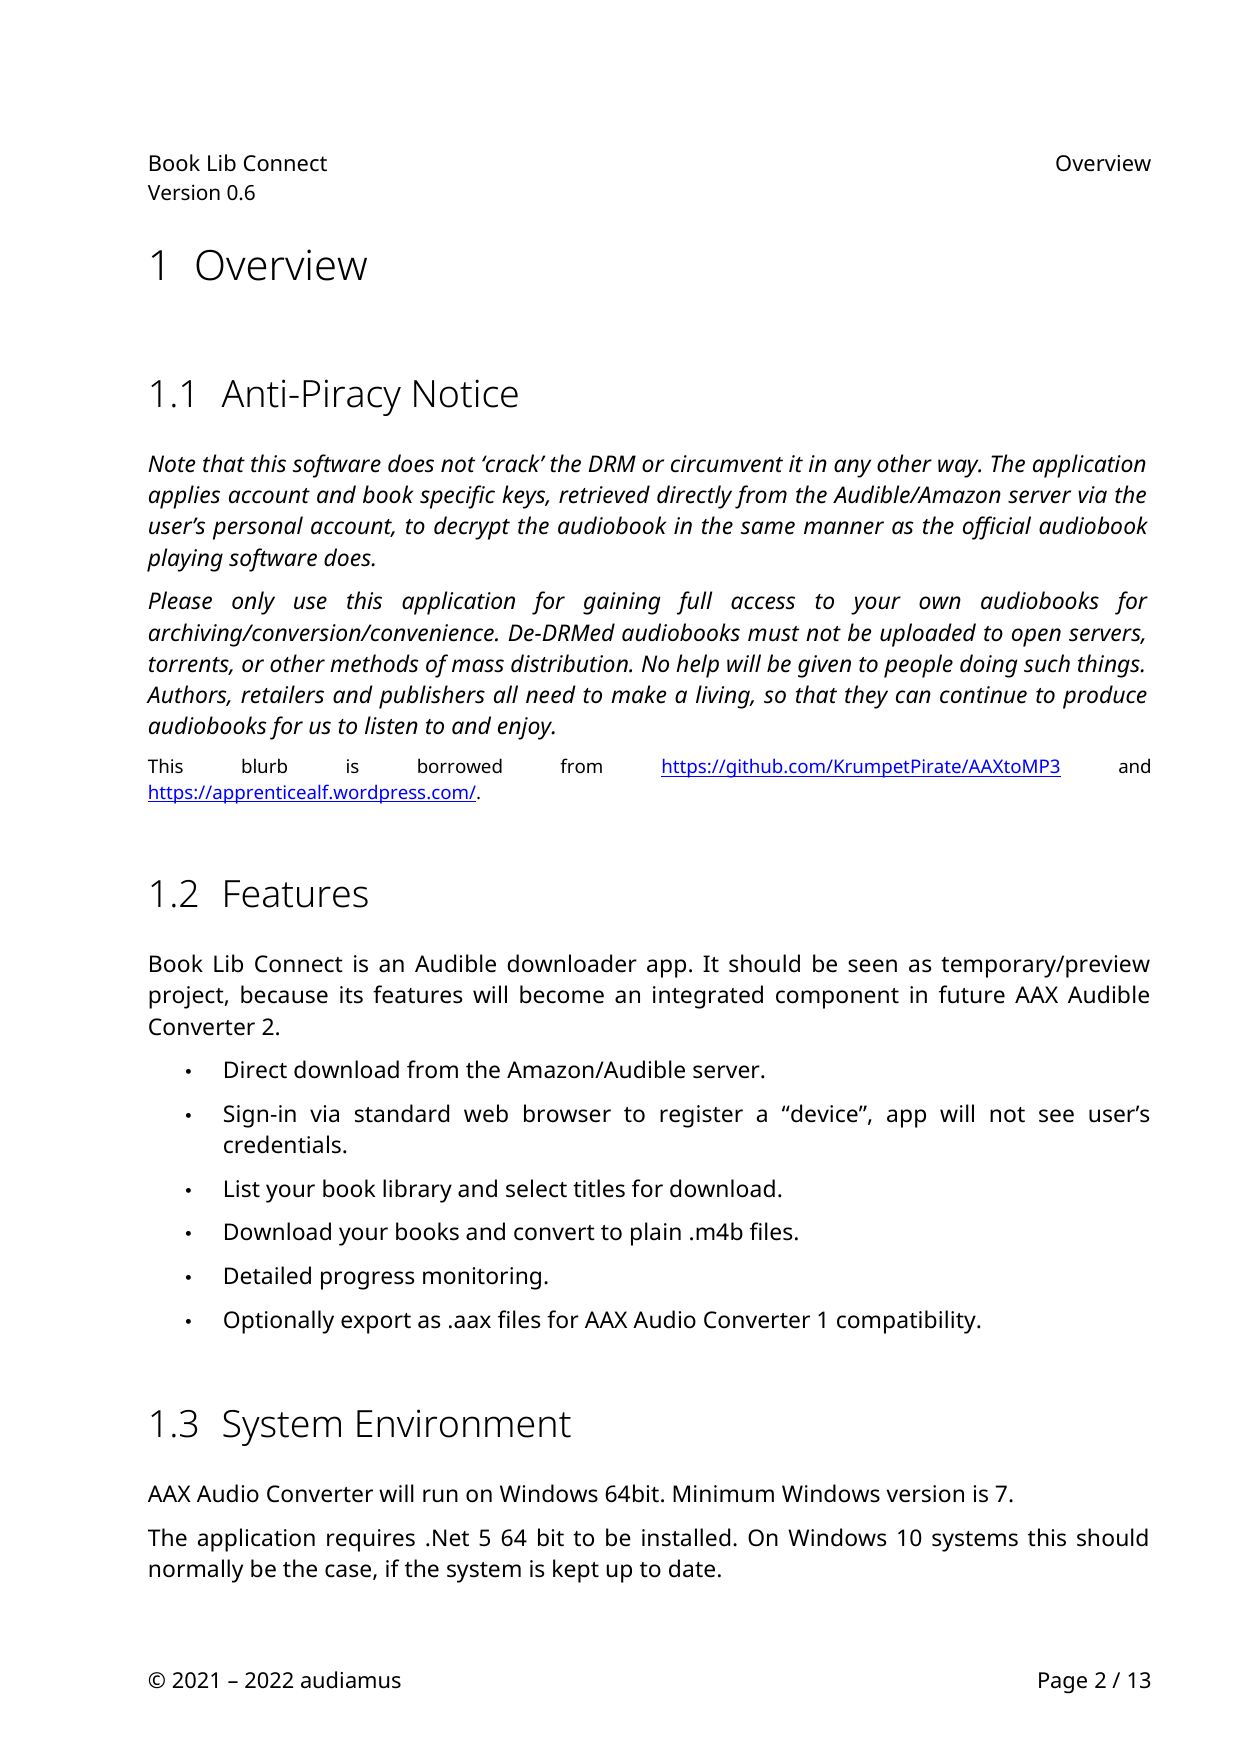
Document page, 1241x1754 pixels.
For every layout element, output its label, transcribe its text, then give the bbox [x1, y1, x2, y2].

subtitle System Environment [148, 1397, 1152, 1448]
text Book Lib Connect is an Audible downloader app. It should be seen as temporary/preview project, because its features will become an integrated component in future AAX Audible Converter 2. [148, 948, 1152, 1042]
list Direct download from the Amazon/Audible server. [185, 1054, 1152, 1085]
list Download your books and convert to plain .m4b files. [185, 1216, 1152, 1248]
subtitle Overview [148, 235, 1152, 292]
subtitle Anti-Piracy Notice [148, 367, 1152, 418]
list Detailed progress monitoring. [185, 1260, 1152, 1291]
text This blurb is borrowed from https://github.com/KrumpetPirate/AAXtoMP3 and https://apprenticealf.wordpress.com/. [148, 754, 1152, 805]
subtitle Features [148, 867, 1152, 918]
text The application requires .Net 5 64 bit to be installed. On Windows 10 systems this should normally be the case, if the system is kept up to date. [148, 1522, 1152, 1584]
list List your book library and select titles for download. [185, 1173, 1152, 1204]
list Optionally export as .aax files for AAX Audio Converter 1 compatibility. [185, 1304, 1152, 1335]
text Please only use this application for gaining full access to your own audiobooks for archiving/conversion/convenience. De-DRMed audiobooks must not be uploaded to open servers, torrents, or other methods of mass distribution. No help will be given to people doing such things. Authors, retailers and publishers all need to make a living, so that they can continue to produce audiobooks for us to listen to and enjoy. [148, 585, 1152, 741]
text Note that this software does not ‘crack’ the DRM or circumvent it in any other way. The application applies account and book specific keys, retrieved directly from the Audible/Amazon server via the user’s personal account, to decrypt the audiobook in the same manner as the official audiobook playing software does. [148, 448, 1152, 573]
list Sign-in via standard web browser to register a “device”, app will not see user’s credentials. [185, 1098, 1152, 1160]
text AAX Audio Converter will run on Windows 64bit. Minimum Windows version is 7. [148, 1478, 1152, 1509]
